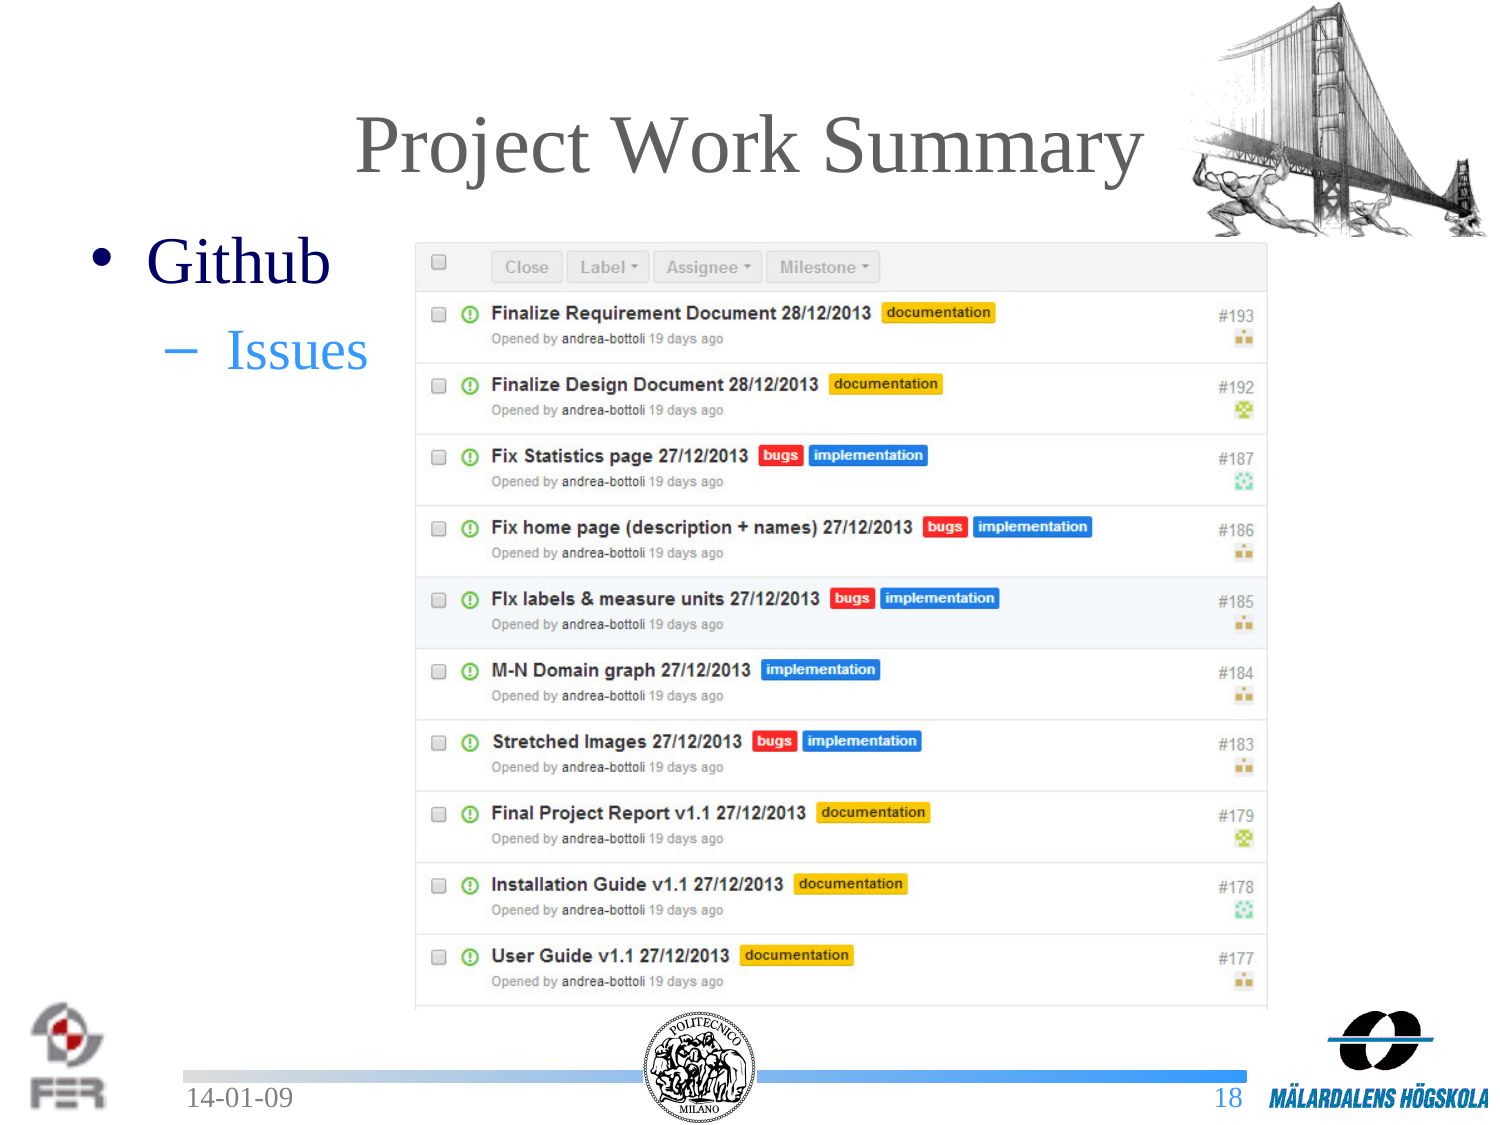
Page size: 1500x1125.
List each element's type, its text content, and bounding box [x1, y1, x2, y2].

picture [1454, 1091, 1459, 1108]
picture [1435, 1096, 1441, 1104]
picture [643, 1011, 757, 1123]
picture [1368, 1093, 1374, 1104]
title Project Work Summary [75, 45, 1175, 209]
list Github Issues [75, 209, 1426, 952]
text_box [1186, 1070, 1258, 1114]
text_box 14-01-09 [171, 1070, 396, 1114]
picture [1175, 0, 1488, 237]
picture [1269, 1011, 1488, 1108]
picture [415, 242, 1268, 1010]
picture [29, 987, 107, 1125]
